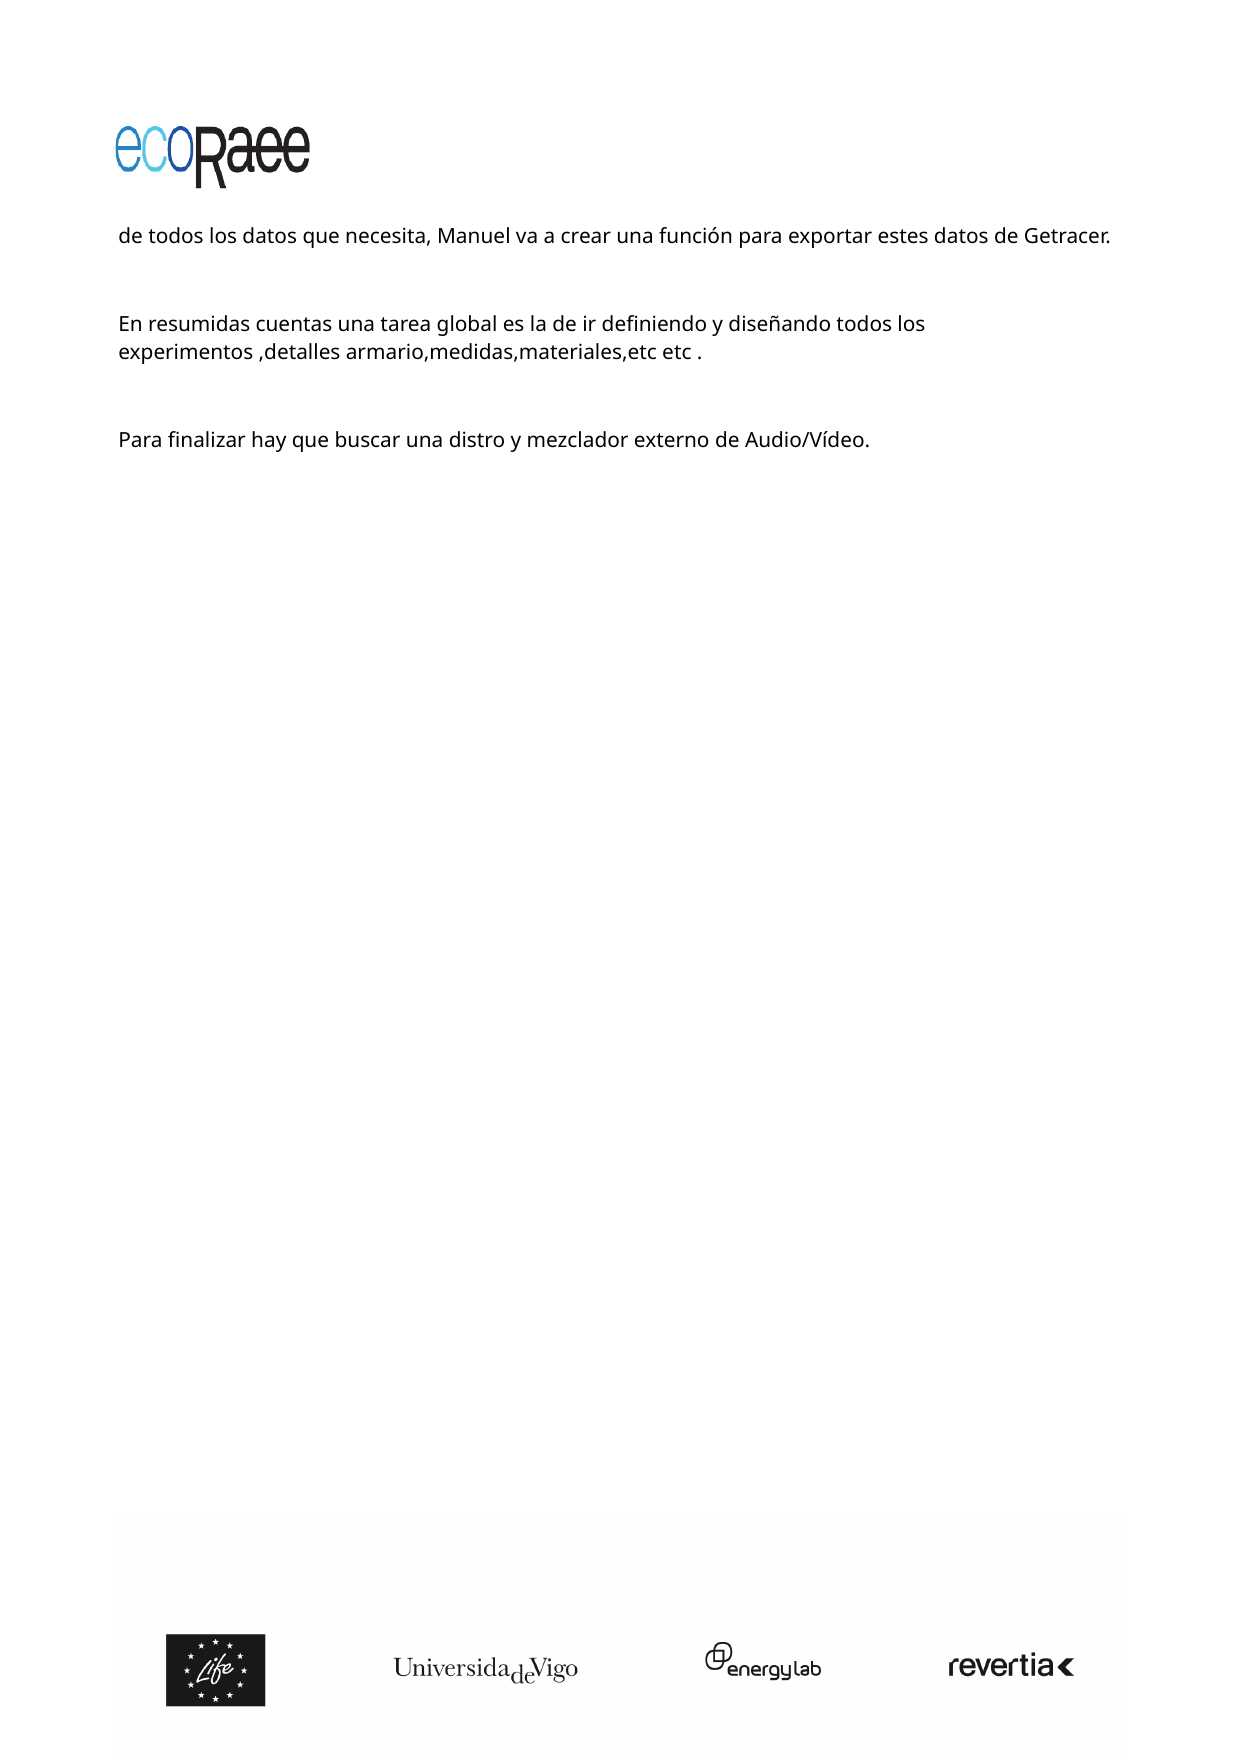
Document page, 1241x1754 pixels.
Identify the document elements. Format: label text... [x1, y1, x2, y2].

text de todos los datos que necesita, Manuel va a crear una función para exportar estes datos de Getracer. [118, 221, 1122, 250]
picture [118, 1514, 1123, 1754]
picture [114, 124, 311, 190]
text Para finalizar hay que buscar una distro y mezclador externo de Audio/Vídeo. [118, 425, 1122, 453]
text En resumidas cuentas una tarea global es la de ir definiendo y diseñando todos los experimentos ,detalles armario,medidas,materiales,etc etc . [118, 309, 1122, 366]
